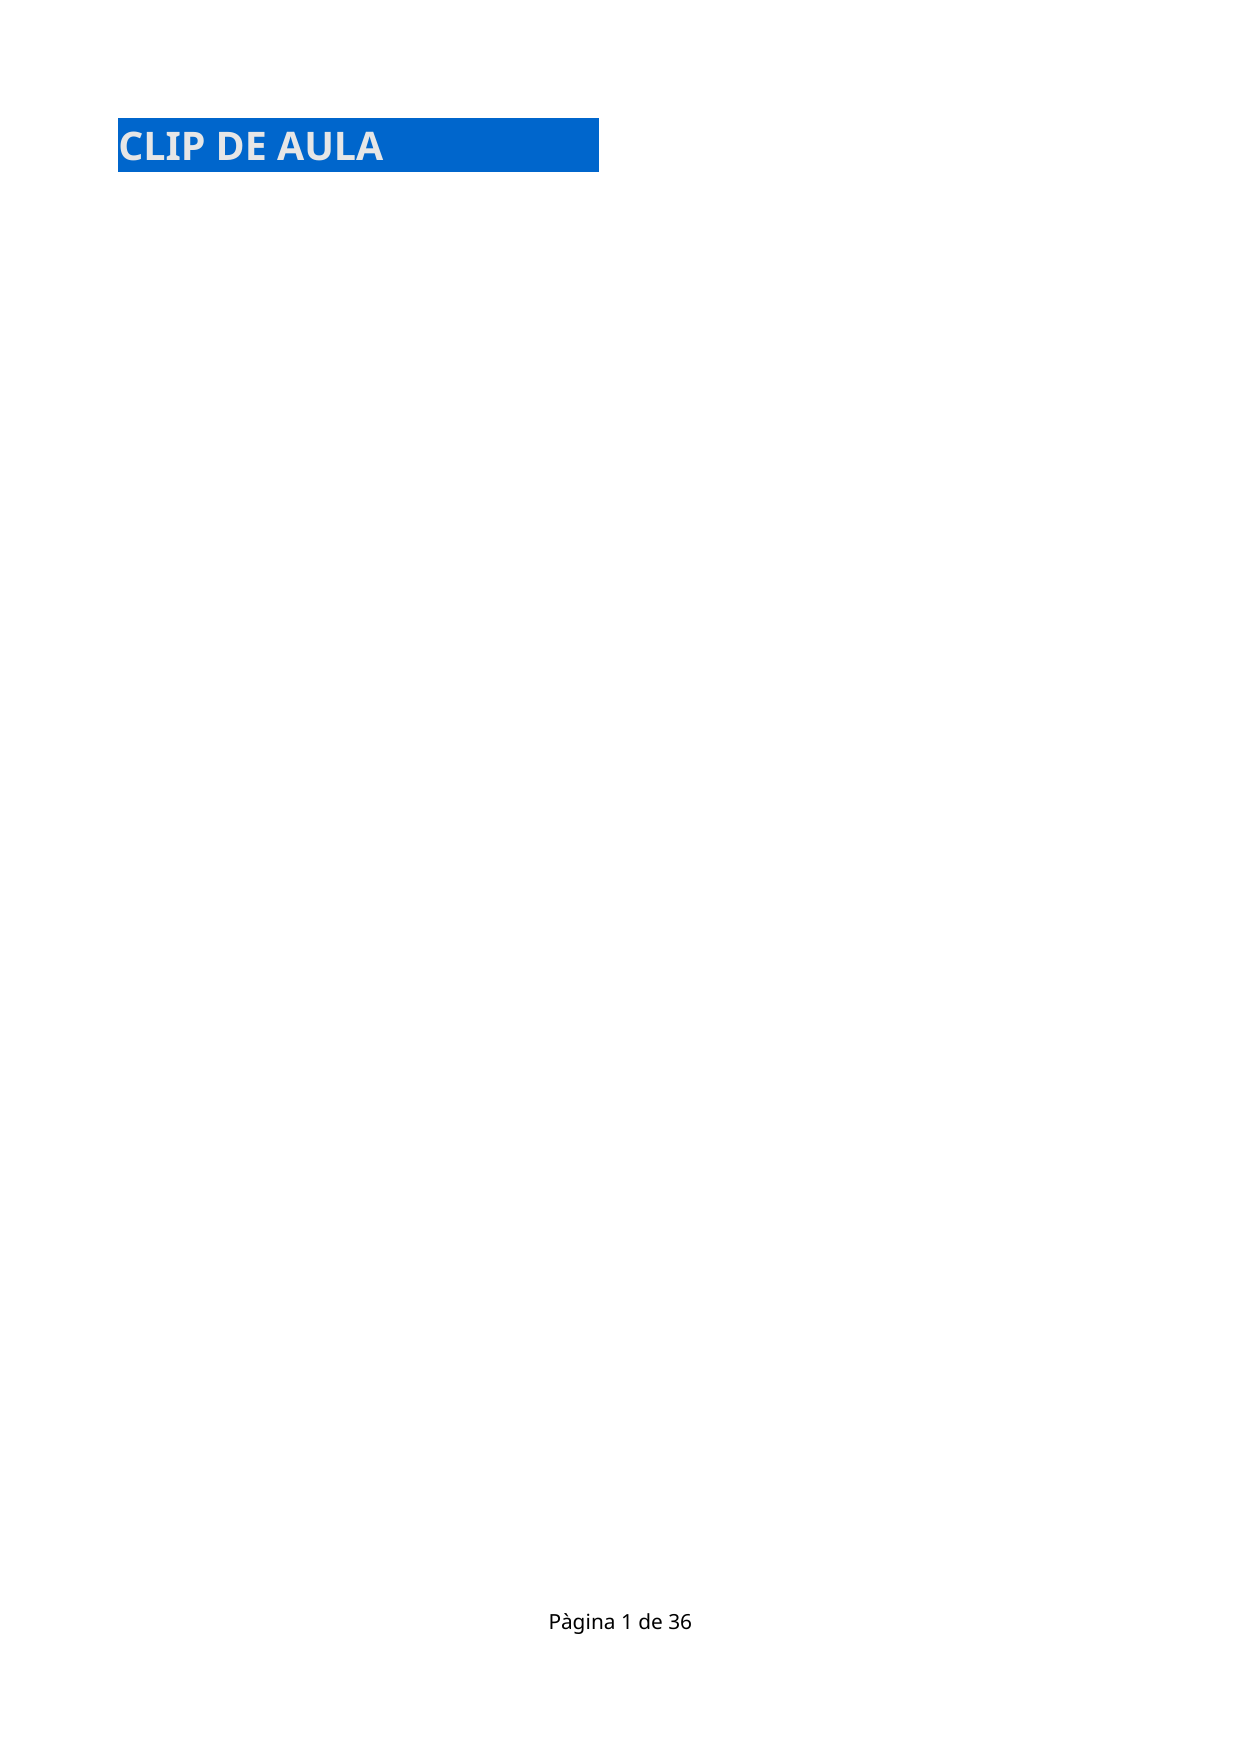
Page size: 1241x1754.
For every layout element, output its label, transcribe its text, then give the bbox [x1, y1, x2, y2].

subtitle Clip de aula [118, 118, 599, 172]
